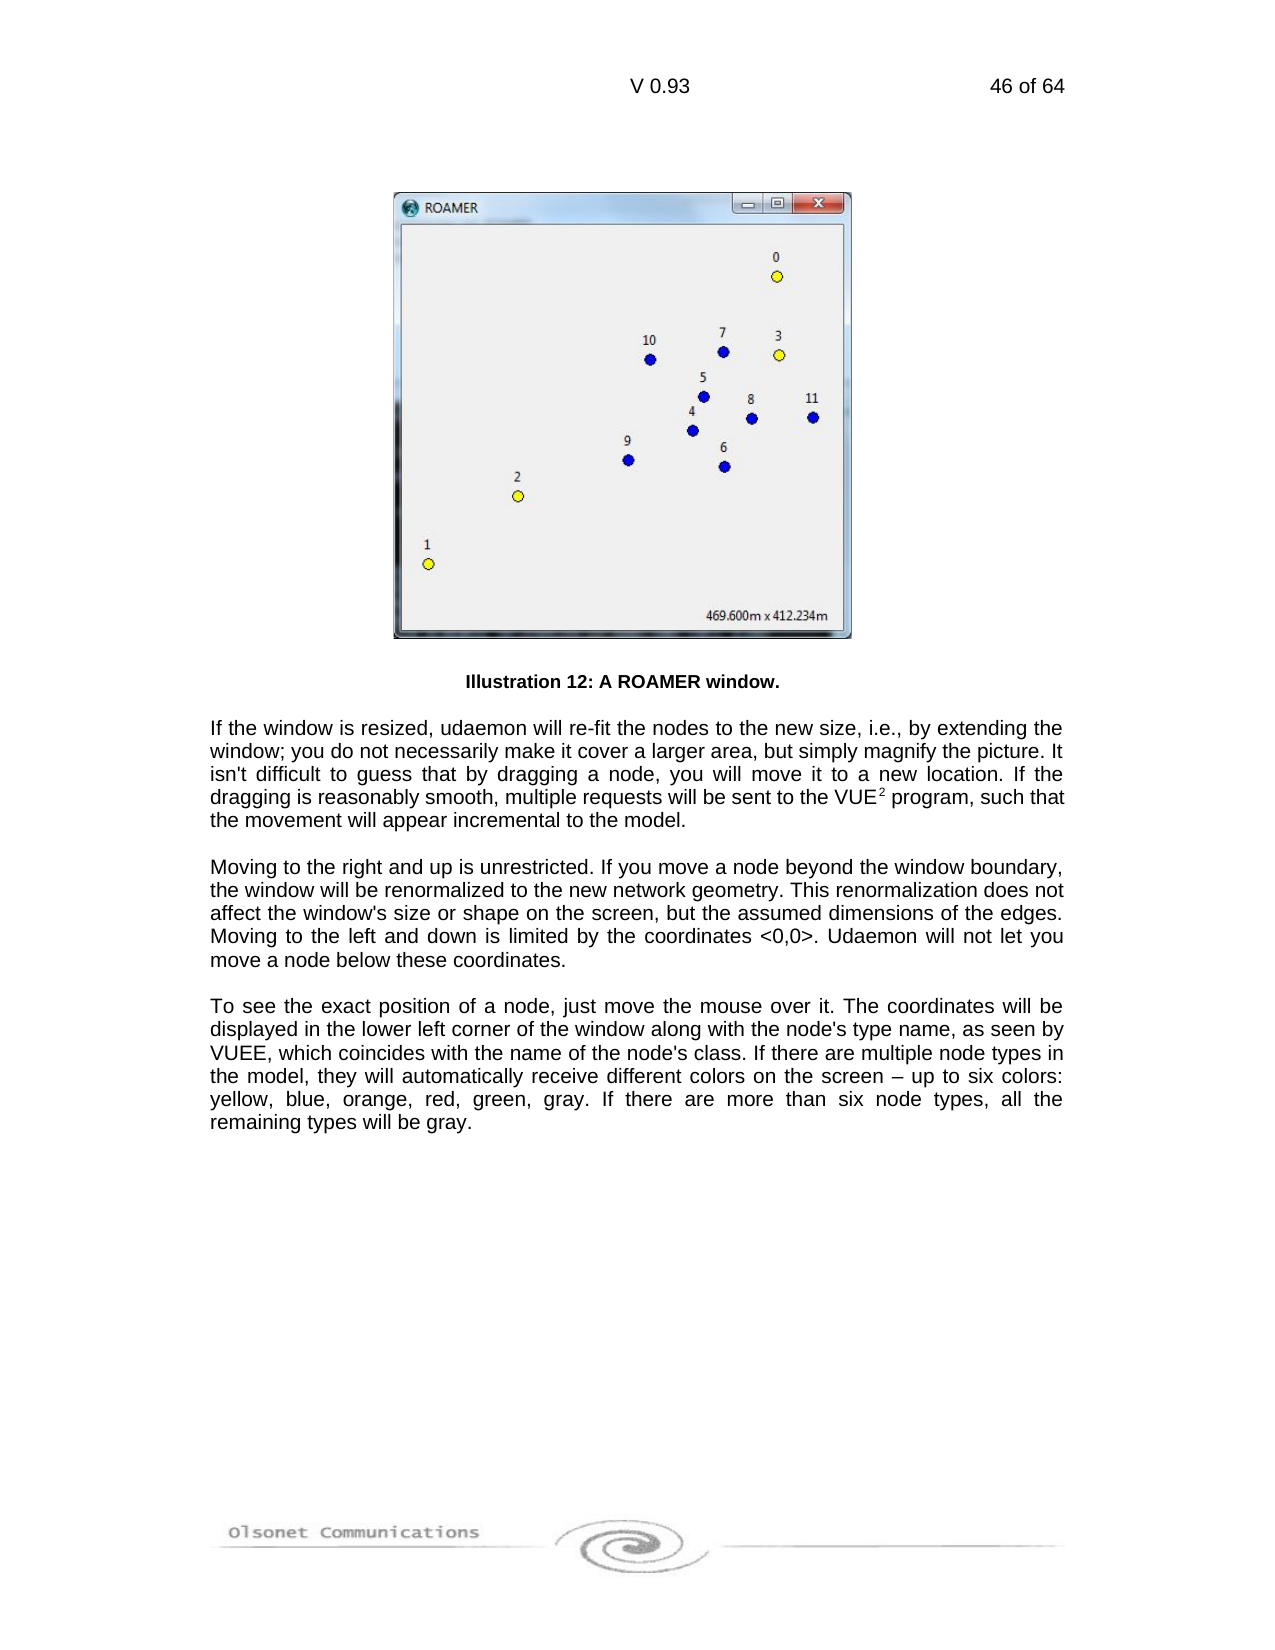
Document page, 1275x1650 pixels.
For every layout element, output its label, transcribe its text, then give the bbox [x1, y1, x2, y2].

text If the window is resized, udaemon will re-fit the nodes to the new size, i.e., by extending the window; you do not necessarily make it cover a larger area, but simply magnify the picture. It isn't difficult to guess that by dragging a node, you will move it to a new location. If the dragging is reasonably smooth, multiple requests will be sent to the VUE2 program, such that the movement will appear incremental to the model. [210, 716, 1065, 832]
text To see the exact position of a node, just move the mouse over it. The coordinates will be displayed in the lower left corner of the window along with the node's type name, as seen by VUEE, which coincides with the name of the node's class. If there are multiple node types in the model, they will automatically receive different colors on the screen – up to six colors: yellow, blue, orange, red, green, gray. If there are more than six node types, all the remaining types will be gray. [210, 995, 1065, 1134]
picture [210, 1504, 1065, 1596]
text Moving to the right and up is unrestricted. If you move a node beyond the window boundary, the window will be renormalized to the new network geometry. This renormalization does not affect the window's size or shape on the screen, but the assumed dimensions of the edges. Moving to the left and down is limited by the coordinates <0,0>. Udaemon will not let you move a node below these coordinates. [210, 855, 1065, 972]
text Illustration 12: A ROAMER window. [393, 672, 852, 693]
picture [393, 192, 852, 639]
